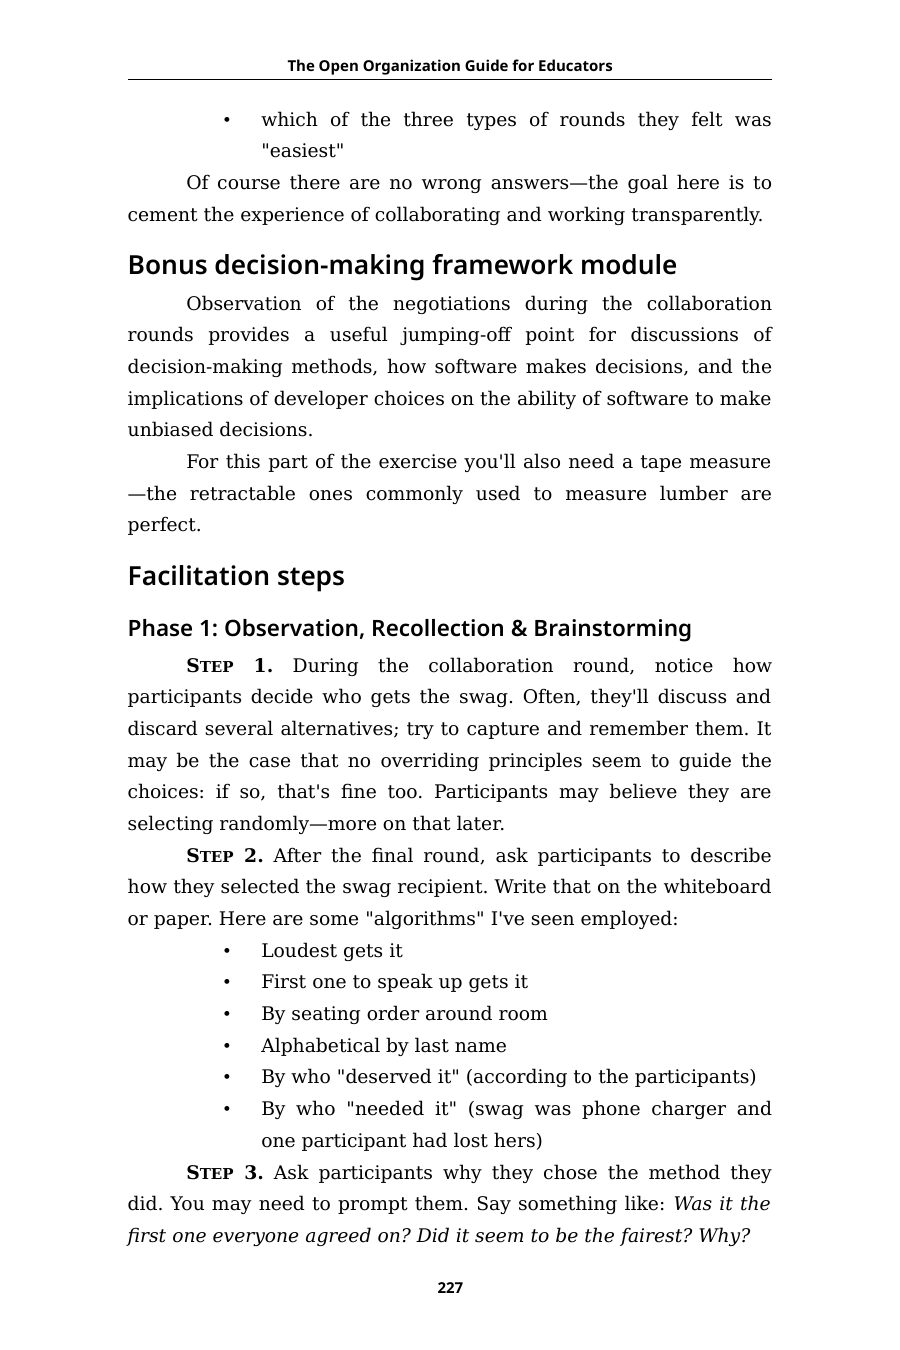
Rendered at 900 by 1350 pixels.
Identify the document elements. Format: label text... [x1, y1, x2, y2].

text Step 1. During the collaboration round, notice how participants decide who gets the swag. Often, they'll discuss and discard several alternatives; try to capture and remember them. It may be the case that no overriding principles seem to guide the choices: if so, that's fine too. Participants may believe they are selecting randomly—more on that later. [127, 654, 772, 835]
list First one to speak up gets it [223, 972, 772, 993]
list which of the three types of rounds they felt was "easiest" [223, 109, 772, 162]
list Loudest gets it [223, 940, 772, 962]
list By who "deserved it" (according to the participants) [223, 1067, 772, 1088]
text Step 3. Ask participants why they chose the method they did. You may need to prompt them. Say something like: Was it the first one everyone agreed on? Did it seem to be the fairest? Why? [127, 1162, 772, 1247]
list By seating order around room [223, 1003, 772, 1025]
subtitle Bonus decision-making framework module [127, 250, 772, 280]
subtitle Phase 1: Observation, Recollection & Brainstorming [127, 616, 772, 642]
list Alphabetical by last name [223, 1035, 772, 1057]
text For this part of the exercise you'll also need a tape measure—the retractable ones commonly used to measure lumber are perfect. [127, 451, 772, 536]
text Of course there are no wrong answers—the goal here is to cement the experience of collaborating and working transparently. [127, 172, 772, 226]
text Step 2. After the final round, ask participants to describe how they selected the swag recipient. Write that on the whiteboard or paper. Here are some "algorithms" I've seen employed: [127, 845, 772, 930]
list By who "needed it" (swag was phone charger and one participant had lost hers) [223, 1098, 772, 1152]
text Observation of the negotiations during the collaboration rounds provides a useful jumping-off point for discussions of decision-making methods, how software makes decisions, and the implications of developer choices on the ability of software to make unbiased decisions. [127, 293, 772, 441]
subtitle Facilitation steps [127, 561, 772, 591]
